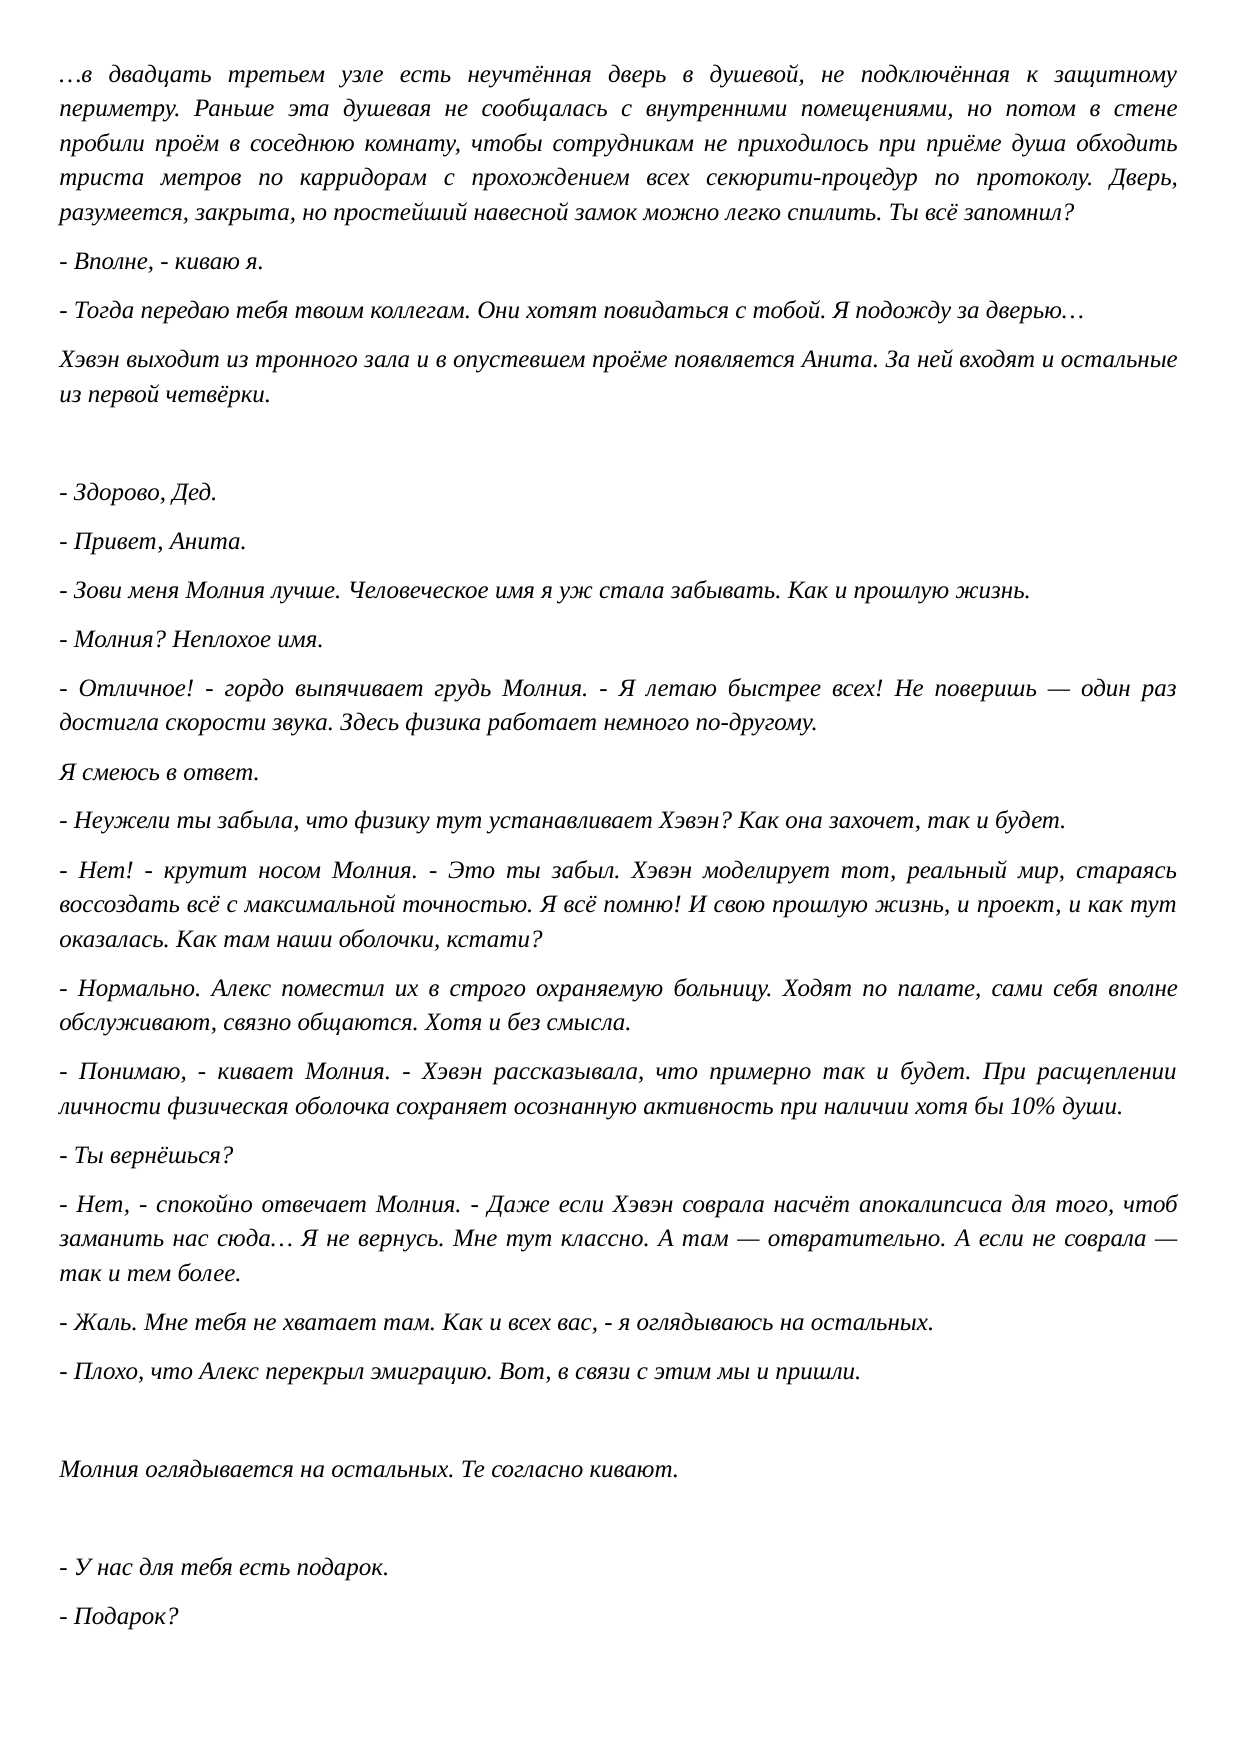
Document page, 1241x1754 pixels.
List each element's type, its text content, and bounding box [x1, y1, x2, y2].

text - Неужели ты забыла, что физику тут устанавливает Хэвэн? Как она захочет, так и будет. [59, 806, 1181, 834]
text - Отличное! - гордо выпячивает грудь Молния. - Я летаю быстрее всех! Не поверишь — один раз достигла скорости звука. Здесь физика работает немного по-другому. [59, 673, 1181, 736]
text - Молния? Неплохое имя. [59, 624, 1181, 653]
text - Жаль. Мне тебя не хватает там. Как и всех вас, - я оглядываюсь на остальных. [59, 1307, 1181, 1336]
text Молния оглядывается на остальных. Те согласно кивают. [59, 1454, 1181, 1483]
text …в двадцать третьем узле есть неучтённая дверь в душевой, не подключённая к защитному периметру. Раньше эта душевая не сообщалась с внутренними помещениями, но потом в стене пробили проём в соседнюю комнату, чтобы сотрудникам не приходилось при приёме душа обходить триста метров по карридорам с прохождением всех секюрити-процедур по протоколу. Дверь, разумеется, закрыта, но простейший навесной замок можно легко спилить. Ты всё запомнил? [59, 59, 1181, 226]
text - Плохо, что Алекс перекрыл эмиграцию. Вот, в связи с этим мы и пришли. [59, 1356, 1181, 1385]
text - Ты вернёшься? [59, 1140, 1181, 1168]
text - Вполне, - киваю я. [59, 246, 1181, 275]
text - Тогда передаю тебя твоим коллегам. Они хотят повидаться с тобой. Я подожду за дверью… [59, 295, 1181, 324]
text Я смеюсь в ответ. [59, 757, 1181, 785]
text - Понимаю, - кивает Молния. - Хэвэн рассказывала, что примерно так и будет. При расщеплении личности физическая оболочка сохраняет осознанную активность при наличии хотя бы 10% души. [59, 1056, 1181, 1119]
text - Нет! - крутит носом Молния. - Это ты забыл. Хэвэн моделирует тот, реальный мир, стараясь воссоздать всё с максимальной точностью. Я всё помню! И свою прошлую жизнь, и проект, и как тут оказалась. Как там наши оболочки, кстати? [59, 855, 1181, 952]
text - У нас для тебя есть подарок. [59, 1552, 1181, 1581]
text - Привет, Анита. [59, 526, 1181, 554]
text Хэвэн выходит из тронного зала и в опустевшем проёме появляется Анита. За ней входят и остальные из первой четвёрки. [59, 344, 1181, 407]
text - Нет, - спокойно отвечает Молния. - Даже если Хэвэн соврала насчёт апокалипсиса для того, чтоб заманить нас сюда… Я не вернусь. Мне тут классно. А там — отвратительно. А если не соврала — так и тем более. [59, 1189, 1181, 1287]
text - Зови меня Молния лучше. Человеческое имя я уж стала забывать. Как и прошлую жизнь. [59, 575, 1181, 604]
text - Подарок? [59, 1601, 1181, 1630]
text - Нормально. Алекс поместил их в строго охраняемую больницу. Ходят по палате, сами себя вполне обслуживают, связно общаются. Хотя и без смысла. [59, 973, 1181, 1036]
text - Здорово, Дед. [59, 477, 1181, 506]
